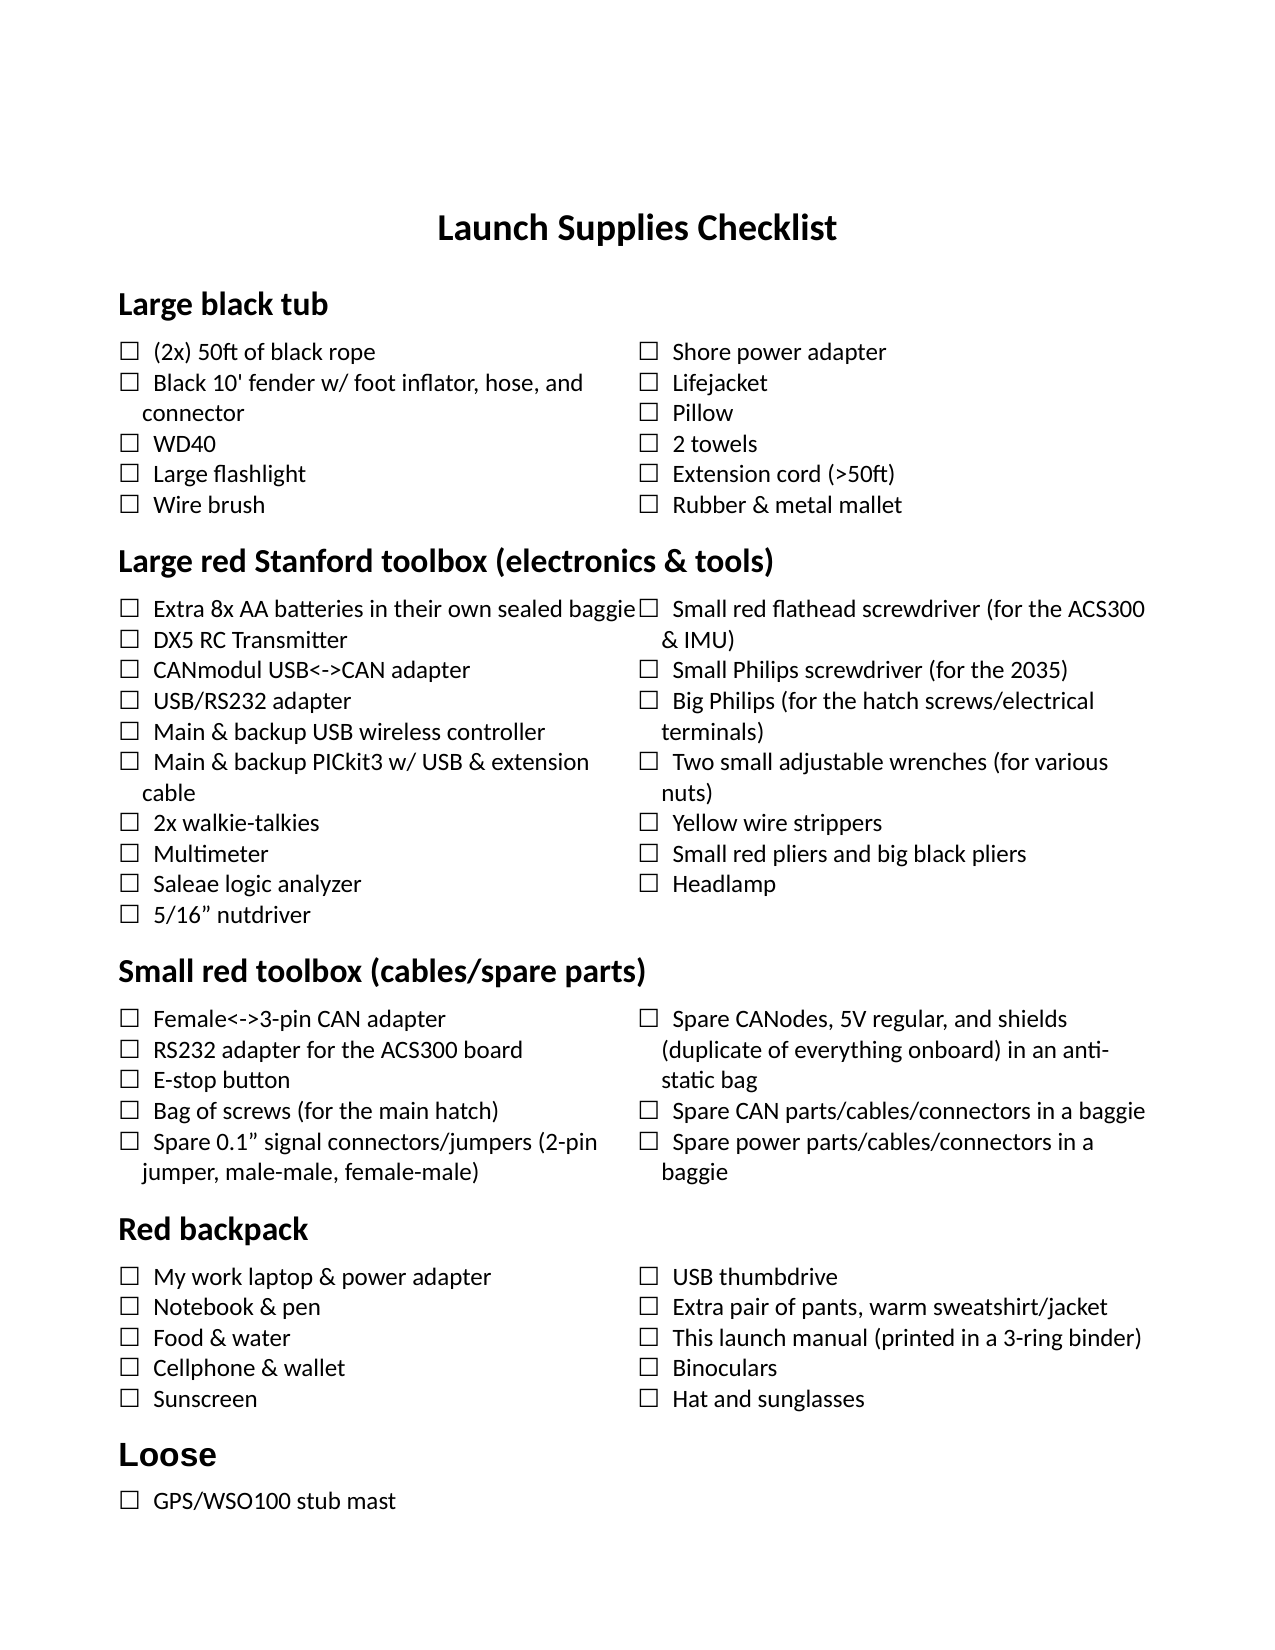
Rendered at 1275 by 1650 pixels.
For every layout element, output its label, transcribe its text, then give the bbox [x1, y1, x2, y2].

table_header Small red flathead screwdriver (for the ACS300 & IMU) Small Philips screwdriver (for the 2035) Big Philips (for the hatch screws/electrical terminals) Two small adjustable wrenches (for various nuts) Yellow wire strippers Small red pliers and big black pliers Headlamp [638, 594, 1157, 929]
subtitle Small red toolbox (cables/spare parts) [118, 950, 1157, 991]
table_header (2x) 50ft of black rope Black 10' fender w/ foot inflator, hose, and connector WD40 Large flashlight Wire brush [118, 336, 637, 519]
subtitle Large black tub [118, 283, 1157, 324]
table_header USB thumbdrive Extra pair of pants, warm sweatshirt/jacket This launch manual (printed in a 3-ring binder) Binoculars Hat and sunglasses [638, 1261, 1157, 1413]
table_header My work laptop & power adapter Notebook & pen Food & water Cellphone & wallet Sunscreen [118, 1261, 637, 1413]
list GPS/WSO100 stub mast [118, 1486, 1157, 1516]
table_header Spare CANodes, 5V regular, and shields (duplicate of everything onboard) in an anti-static bag Spare CAN parts/cables/connectors in a baggie Spare power parts/cables/connectors in a baggie [638, 1004, 1157, 1187]
subtitle Large red Stanford toolbox (electronics & tools) [118, 540, 1157, 581]
table_header Female<->3-pin CAN adapter RS232 adapter for the ACS300 board E-stop button Bag of screws (for the main hatch) Spare 0.1” signal connectors/jumpers (2-pin jumper, male-male, female-male) [118, 1004, 637, 1187]
table_header Shore power adapter Lifejacket Pillow 2 towels Extension cord (>50ft) Rubber & metal mallet [638, 336, 1157, 519]
subtitle Loose [118, 1434, 1157, 1473]
table_header Extra 8x AA batteries in their own sealed baggie DX5 RC Transmitter CANmodul USB<->CAN adapter USB/RS232 adapter Main & backup USB wireless controller Main & backup PICkit3 w/ USB & extension cable 2x walkie-talkies Multimeter Saleae logic analyzer 5/16” nutdriver [118, 594, 637, 929]
subtitle Red backpack [118, 1207, 1157, 1248]
subtitle Launch Supplies Checklist [118, 203, 1157, 249]
